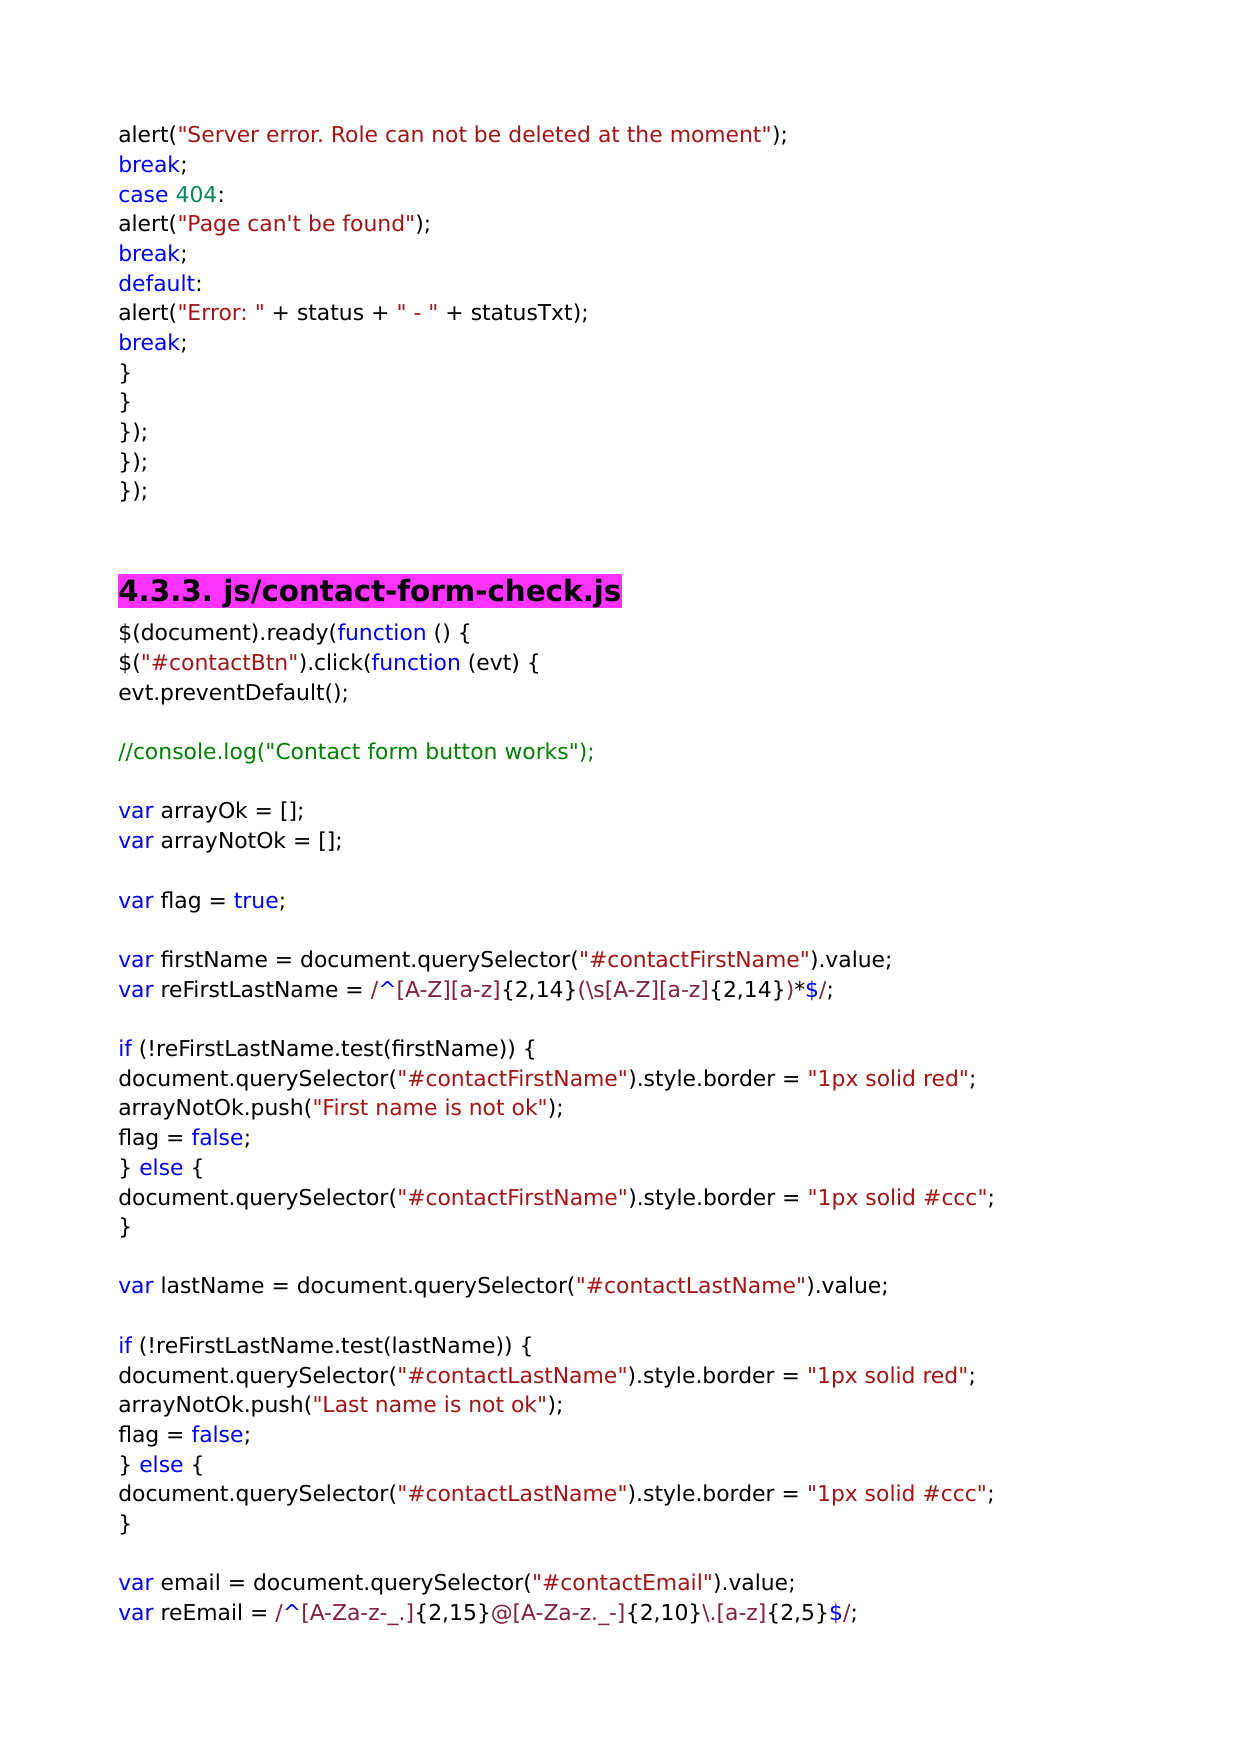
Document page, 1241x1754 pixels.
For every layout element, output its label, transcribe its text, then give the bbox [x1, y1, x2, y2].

text if (!reFirstLastName.test(lastName)) { [118, 1329, 1122, 1358]
text //console.log("Contact form button works"); [118, 735, 1122, 765]
text flag = false; [118, 1121, 1122, 1151]
text alert("Error: " + status + " - " + statusTxt); [118, 296, 1122, 326]
text break; [118, 148, 1122, 177]
text var reFirstLastName = /^[A-Z][a-z]{2,14}(\s[A-Z][a-z]{2,14})*$/; [118, 973, 1122, 1002]
text document.querySelector("#contactLastName").style.border = "1px solid red"; [118, 1358, 1122, 1388]
text case 404: [118, 177, 1122, 207]
text var lastName = document.querySelector("#contactLastName").value; [118, 1269, 1122, 1299]
text } [118, 356, 1122, 385]
text if (!reFirstLastName.test(firstName)) { [118, 1032, 1122, 1062]
text }); [118, 415, 1122, 445]
text document.querySelector("#contactFirstName").style.border = "1px solid red"; [118, 1062, 1122, 1091]
text } [118, 385, 1122, 415]
text } else { [118, 1448, 1122, 1477]
text var firstName = document.querySelector("#contactFirstName").value; [118, 943, 1122, 973]
text } else { [118, 1151, 1122, 1180]
text document.querySelector("#contactFirstName").style.border = "1px solid #ccc"; [118, 1180, 1122, 1210]
text alert("Page can't be found"); [118, 207, 1122, 237]
text $(document).ready(function () { [118, 621, 1122, 646]
text $("#contactBtn").click(function (evt) { [118, 646, 1122, 676]
text } [118, 1210, 1122, 1240]
text document.querySelector("#contactLastName").style.border = "1px solid #ccc"; [118, 1477, 1122, 1507]
text var arrayOk = []; [118, 794, 1122, 824]
subtitle 4.3.3. js/contact-form-check.js [118, 574, 1122, 608]
text break; [118, 237, 1122, 267]
text var reEmail = /^[A-Za-z-_.]{2,15}@[A-Za-z._-]{2,10}\.[a-z]{2,5}$/; [118, 1596, 1122, 1626]
text evt.preventDefault(); [118, 676, 1122, 705]
text arrayNotOk.push("First name is not ok"); [118, 1091, 1122, 1121]
text }); [118, 445, 1122, 474]
text var flag = true; [118, 883, 1122, 913]
text flag = false; [118, 1418, 1122, 1448]
text alert("Server error. Role can not be deleted at the moment"); [118, 118, 1122, 148]
text var arrayNotOk = []; [118, 824, 1122, 854]
text default: [118, 267, 1122, 296]
text arrayNotOk.push("Last name is not ok"); [118, 1388, 1122, 1418]
text } [118, 1507, 1122, 1537]
text }); [118, 474, 1122, 504]
text break; [118, 326, 1122, 356]
text var email = document.querySelector("#contactEmail").value; [118, 1566, 1122, 1596]
